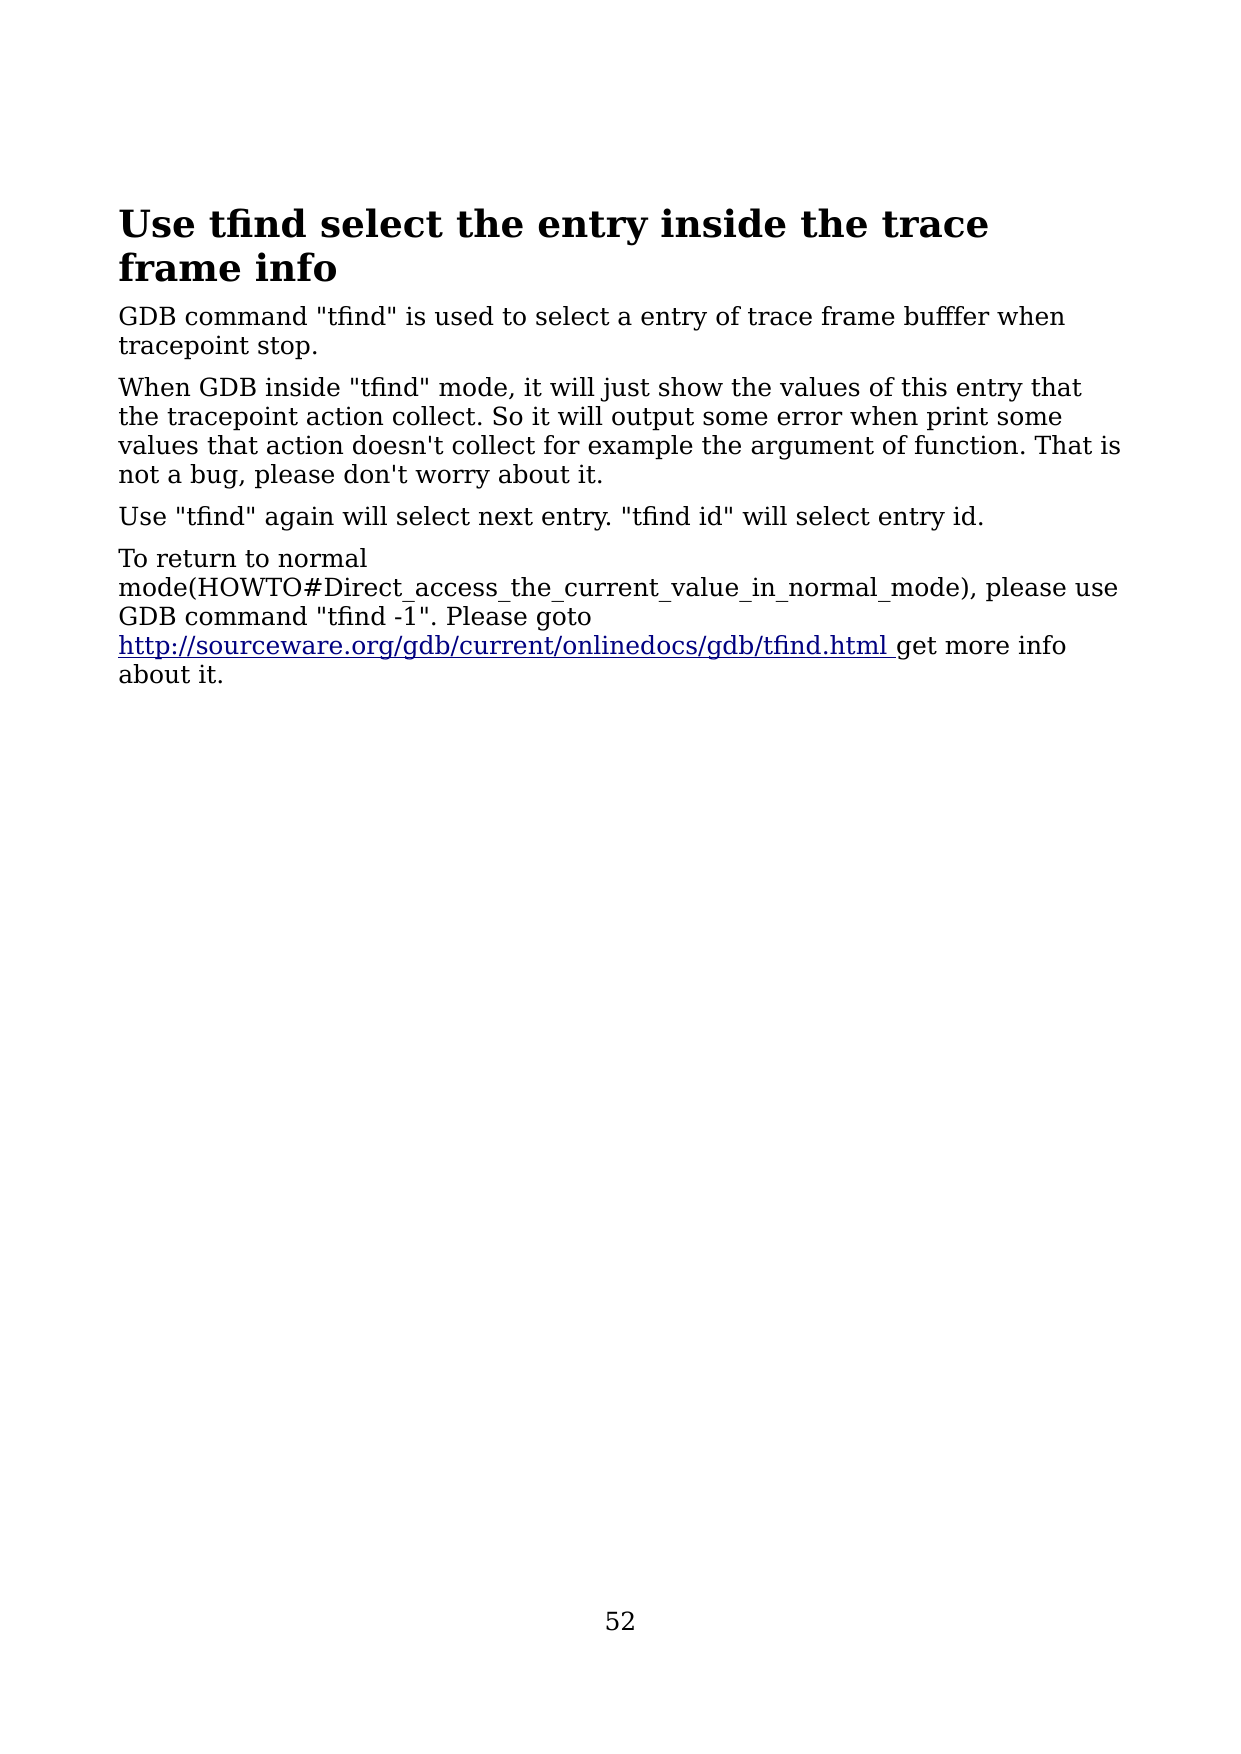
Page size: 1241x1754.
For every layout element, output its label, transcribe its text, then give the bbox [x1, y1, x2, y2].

text GDB command "tfind" is used to select a entry of trace frame bufffer when tracepoint stop. [118, 302, 1122, 361]
text To return to normal mode(HOWTO#Direct_access_the_current_value_in_normal_mode), please use GDB command "tfind -1". Please goto http://sourceware.org/gdb/current/onlinedocs/gdb/tfind.html get more info about it. [118, 544, 1122, 690]
text Use "tfind" again will select next entry. "tfind id" will select entry id. [118, 502, 1122, 532]
subtitle Use tfind select the entry inside the trace frame info [118, 202, 1122, 290]
text When GDB inside "tfind" mode, it will just show the values of this entry that the tracepoint action collect. So it will output some error when print some values that action doesn't collect for example the argument of function. That is not a bug, please don't worry about it. [118, 373, 1122, 490]
